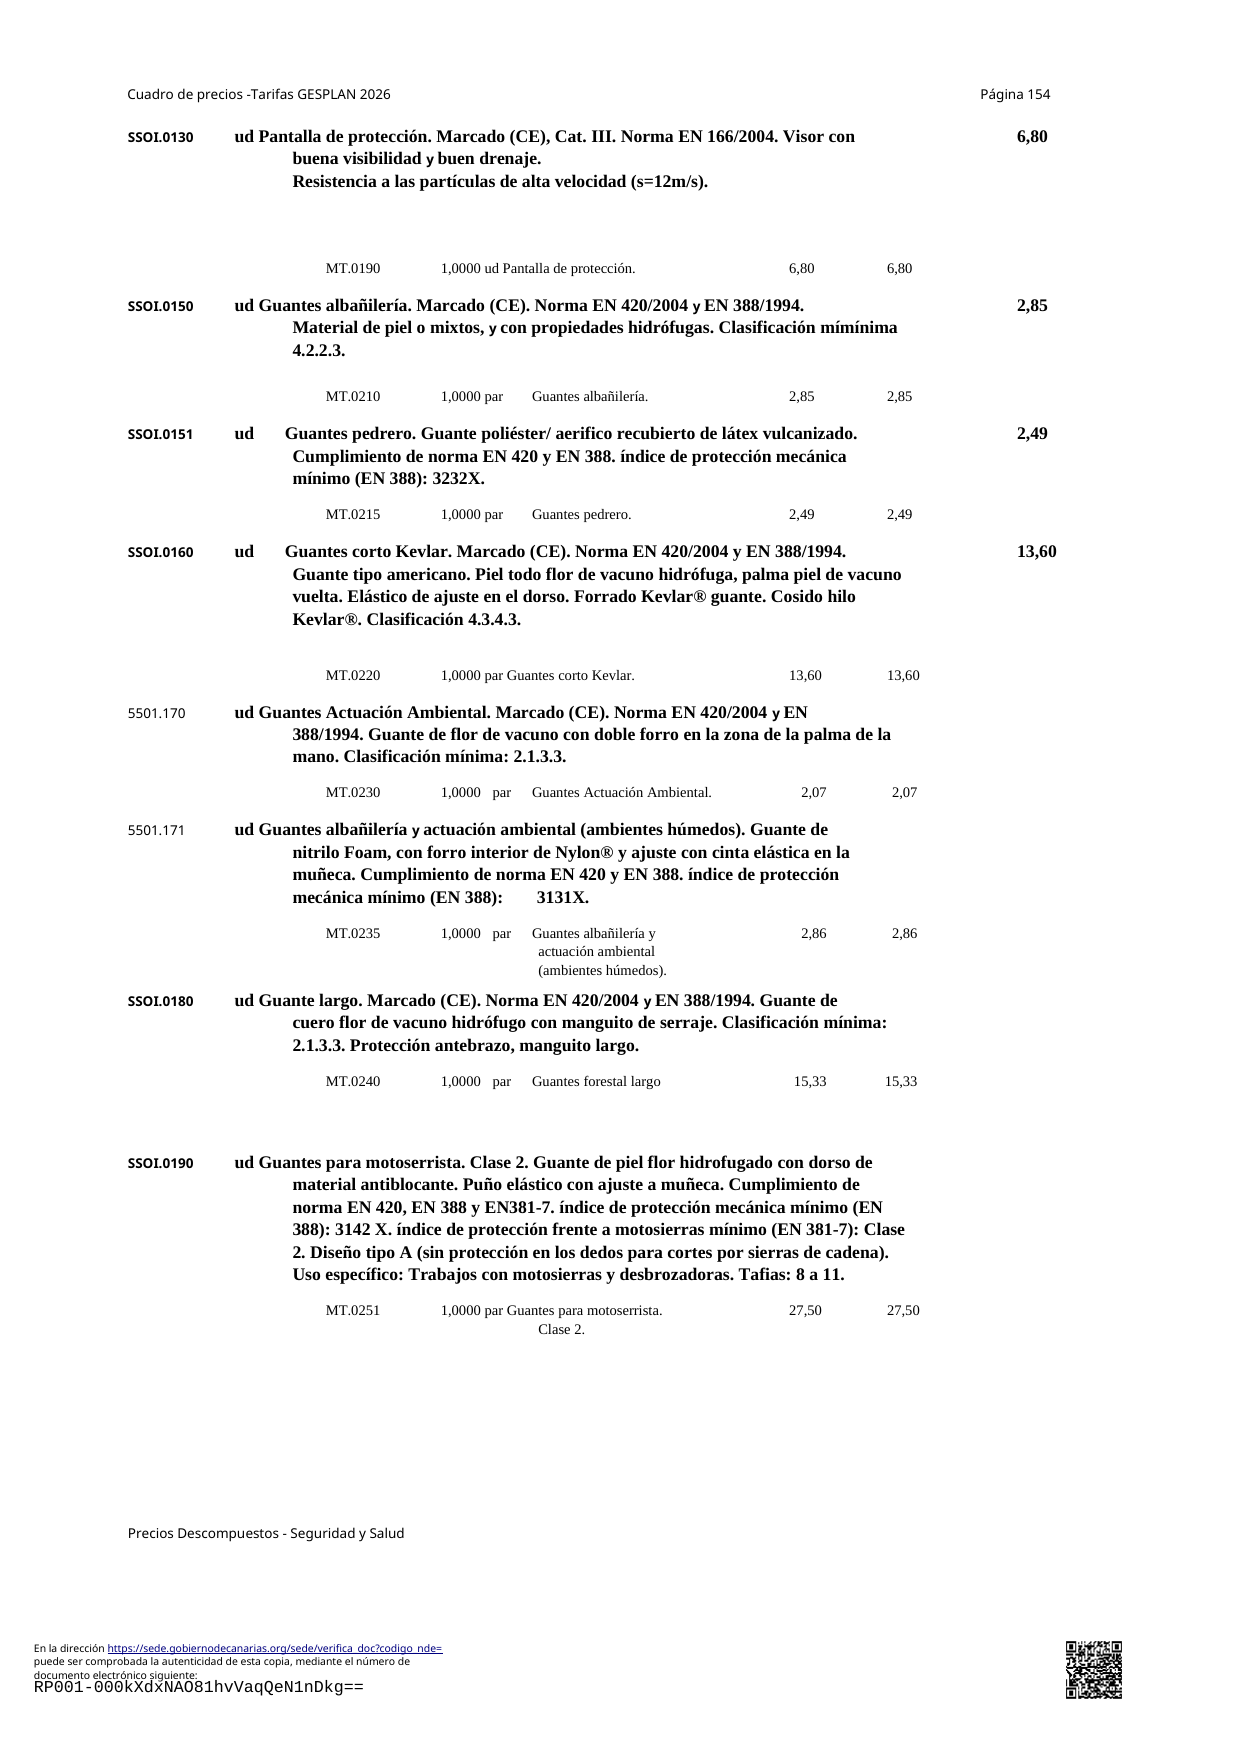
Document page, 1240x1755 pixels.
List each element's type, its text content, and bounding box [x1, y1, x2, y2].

text Precios Descompuestos - Seguridad y Salud [128, 1527, 405, 1541]
text Cuadro de precios -Tarifas GESPLAN 2026 [127, 89, 391, 102]
text Página 154 [980, 89, 1051, 102]
text MT.0220 1,0000 par Guantes corto Kevlar. 13,60 13,60 [326, 669, 948, 684]
text MT.0235 1,0000 par Guantes albañilería y 2,86 2,86 [326, 923, 948, 942]
text SSOI.0180 ud Guante largo. Marcado (CE). Norma EN 420/2004 y EN 388/1994. Guante de [128, 988, 948, 1011]
text Material de piel o mixtos, y con propiedades hidrófugas. Clasificación mímínima 4.2.2.3. [292, 316, 962, 361]
text SSOI.0151 ud Guantes pedrero. Guante poliéster/ aerifico recubierto de látex vulcanizado. 2,49 [128, 422, 1062, 444]
text nitrilo Foam, con forro interior de Nylon® y ajuste con cinta elástica en la muñeca. Cumplimiento de norma EN 420 y EN 388. índice de protección mecánica mínimo (EN 388): 3131X. [292, 840, 962, 908]
text 388/1994. Guante de flor de vacuno con doble forro en la zona de la palma de la mano. Clasificación mínima: 2.1.3.3. [292, 722, 962, 767]
text MT.0215 1,0000 par Guantes pedrero. 2,49 2,49 [326, 508, 1062, 523]
text Cumplimiento de norma EN 420 y EN 388. índice de protección mecánica mínimo (EN 388): 3232X. [292, 444, 962, 489]
text MT.0210 1,0000 par Guantes albañilería. 2,85 2,85 [326, 390, 1062, 405]
text buena visibilidad y buen drenaje. [292, 147, 1062, 169]
text Resistencia a las partículas de alta velocidad (s=12m/s). [292, 169, 1062, 192]
text MT.0190 1,0000 ud Pantalla de protección. 6,80 6,80 [326, 262, 1062, 276]
text SSOI.0160 ud Guantes corto Kevlar. Marcado (CE). Norma EN 420/2004 y EN 388/1994. 13,60 [128, 540, 1062, 562]
text MT.0251 1,0000 par Guantes para motoserrista. 27,50 27,50 [326, 1301, 966, 1319]
text MT.0230 1,0000 par Guantes Actuación Ambiental. 2,07 2,07 [326, 786, 948, 801]
text MT.0240 1,0000 par Guantes forestal largo 15,33 15,33 [326, 1075, 948, 1089]
list ud Guantes Actuación Ambiental. Marcado (CE). Norma EN 420/2004 y EN [128, 704, 948, 722]
text material antiblocante. Puño elástico con ajuste a muñeca. Cumplimiento de norma EN 420, EN 388 y EN381-7. índice de protección mecánica mínimo (EN 388): 3142 X. índice de protección frente a motosierras mínimo (EN 381-7): Clase 2. Diseño tipo A (sin protección en los dedos para cortes por sierras de cadena). Uso específico: Trabajos con motosierras y desbrozadoras. Tafias: 8 a 11. [292, 1173, 962, 1285]
text Clase 2. [538, 1319, 1062, 1338]
list ud Guantes albañilería y actuación ambiental (ambientes húmedos). Guante de [128, 818, 948, 840]
text SSOI.0130 ud Pantalla de protección. Marcado (CE), Cat. III. Norma EN 166/2004. Visor con 6,80 [128, 124, 1062, 147]
text En la dirección https://sede.gobiernodecanarias.org/sede/verifica_doc?codigo_nde= puede ser comprobada la autenticidad de esta copia, mediante el número de documento electrónico siguiente: RP001-000kXdxNAO81hvVaqQeN1nDkg== [34, 1641, 503, 1696]
text Guante tipo americano. Piel todo flor de vacuno hidrófuga, palma piel de vacuno vuelta. Elástico de ajuste en el dorso. Forrado Kevlar® guante. Cosido hilo Kevlar®. Clasificación 4.3.4.3. [292, 562, 962, 630]
text actuación ambiental (ambientes húmedos). [538, 942, 670, 979]
text cuero flor de vacuno hidrófugo con manguito de serraje. Clasificación mínima: 2.1.3.3. Protección antebrazo, manguito largo. [292, 1011, 962, 1056]
text SSOI.0150 ud Guantes albañilería. Marcado (CE). Norma EN 420/2004 y EN 388/1994. 2,85 [128, 293, 1062, 316]
text SSOI.0190 ud Guantes para motoserrista. Clase 2. Guante de piel flor hidrofugado con dorso de [128, 1150, 966, 1173]
